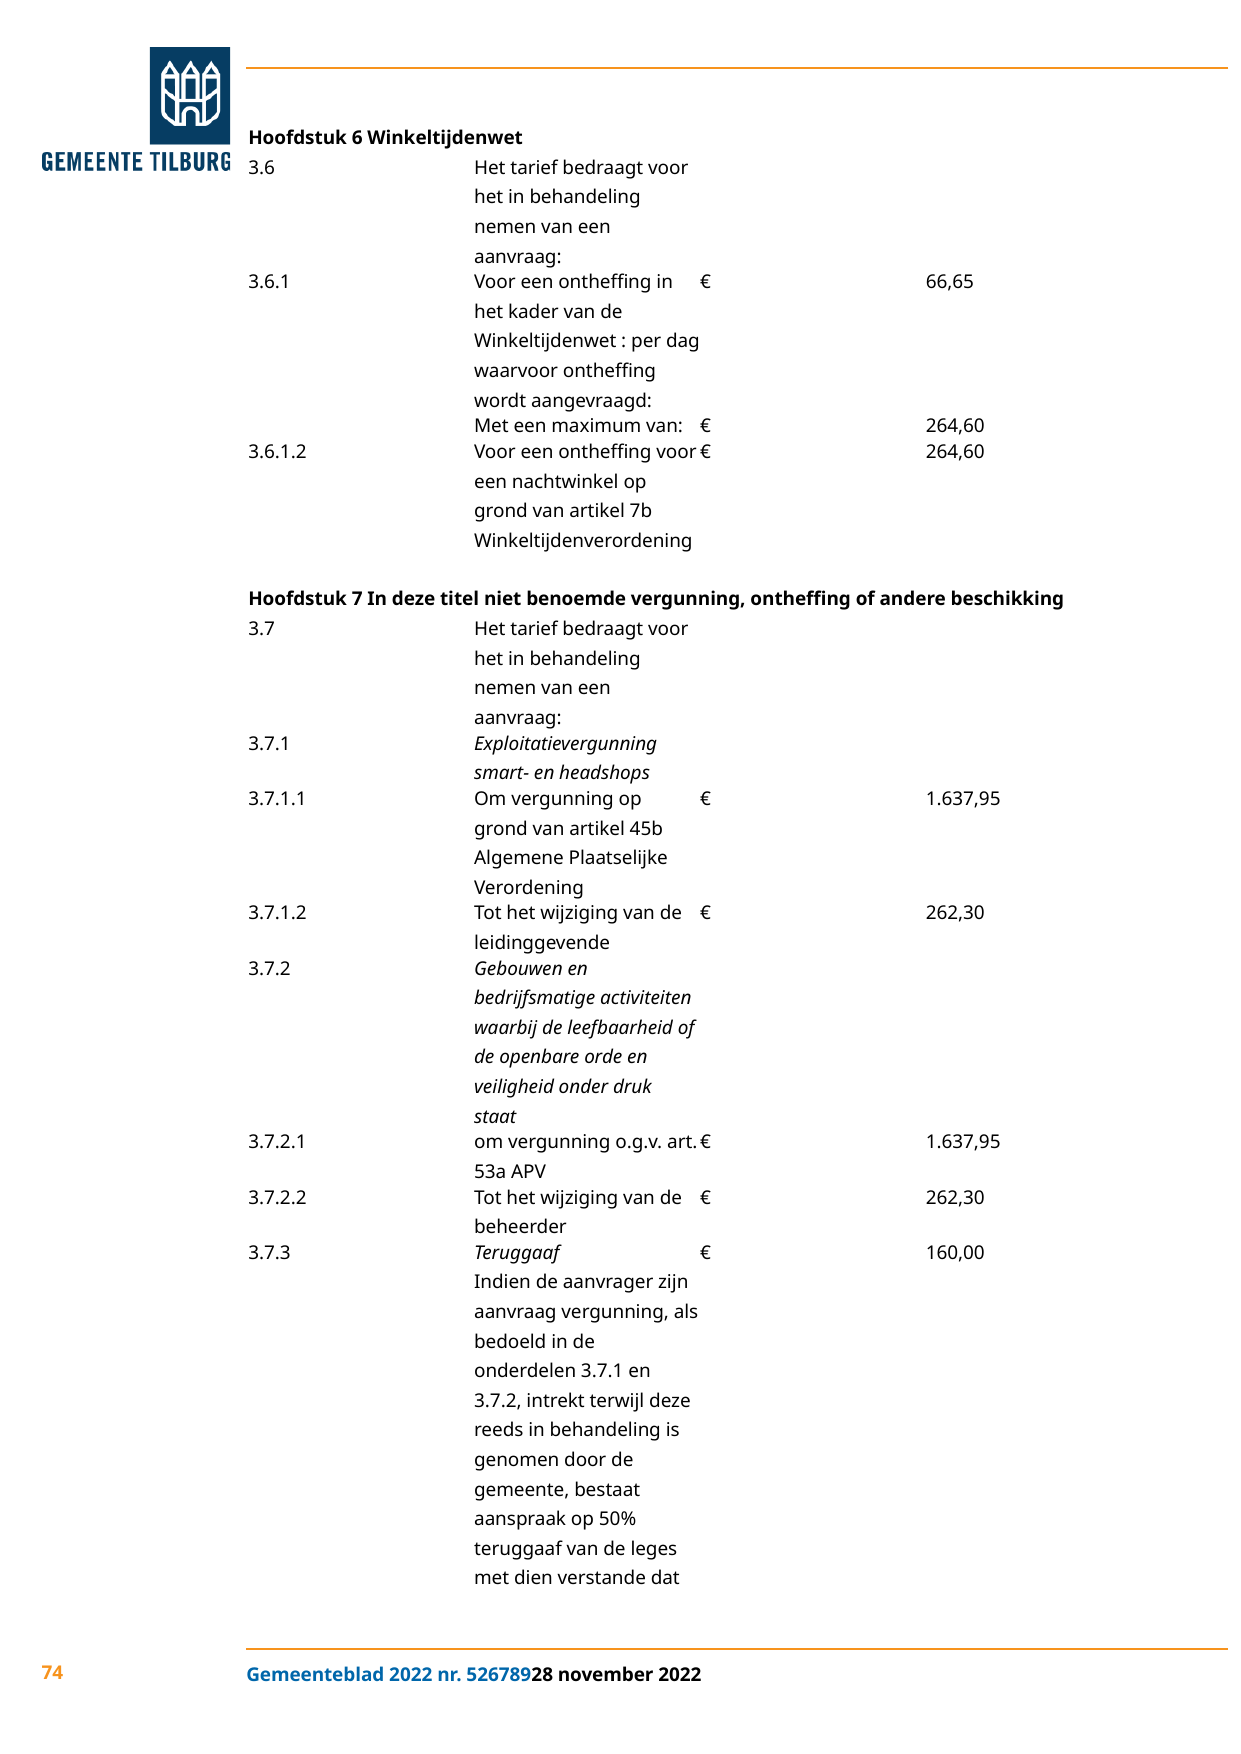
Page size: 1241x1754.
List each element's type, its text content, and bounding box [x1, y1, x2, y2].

table_cell 262,30 [926, 900, 1152, 955]
table_header Het tarief bedraagt voor het in behandeling nemen van een aanvraag: [474, 154, 700, 268]
table_cell 3.7.1 [248, 730, 474, 785]
table_cell 262,30 [926, 1184, 1152, 1239]
table_cell Met een maximum van: [474, 413, 700, 438]
table_cell Exploitatievergunning smart- en headshops [474, 730, 700, 785]
table_cell 3.7.1.1 [248, 785, 474, 899]
table_cell € [700, 1239, 926, 1590]
table_cell [700, 955, 926, 1128]
table_cell [700, 730, 926, 785]
table_cell 1.637,95 [926, 785, 1152, 899]
table_cell Teruggaaf Indien de aanvrager zijn aanvraag vergunning, als bedoeld in de onderdelen 3.7.1 en 3.7.2, intrekt terwijl deze reeds in behandeling is genomen door de gemeente, bestaat aanspraak op 50% teruggaaf van de leges met dien verstande dat [474, 1239, 700, 1590]
table_header [700, 154, 926, 268]
table_cell € [700, 1184, 926, 1239]
table_cell om vergunning o.g.v. art. 53a APV [474, 1129, 700, 1184]
table_header [926, 154, 1152, 268]
table_cell 3.7.3 [248, 1239, 474, 1590]
table_cell Voor een ontheffing in het kader van de Winkeltijdenwet : per dag waarvoor ontheffing wordt aangevraagd: [474, 269, 700, 413]
table_cell 264,60 [926, 438, 1152, 553]
table_cell 3.7.1.2 [248, 900, 474, 955]
table_cell Om vergunning op grond van artikel 45b Algemene Plaatselijke Verordening [474, 785, 700, 899]
table_cell 66,65 [926, 269, 1152, 413]
table_cell Gebouwen en bedrijfsmatige activiteiten waarbij de leefbaarheid of de openbare orde en veiligheid onder druk staat [474, 955, 700, 1128]
table_cell 264,60 [926, 413, 1152, 438]
table_cell 1.637,95 [926, 1129, 1152, 1184]
picture [41, 47, 231, 172]
table_cell [926, 955, 1152, 1128]
text Hoofdstuk 7 In deze titel niet benoemde vergunning, ontheffing of andere beschikking [248, 586, 1152, 611]
table_cell Tot het wijziging van de beheerder [474, 1184, 700, 1239]
table_cell € [700, 438, 926, 553]
table_cell 3.7.2 [248, 955, 474, 1128]
table_cell € [700, 269, 926, 413]
table_cell [248, 413, 474, 438]
table_header [926, 615, 1152, 730]
table_cell Voor een ontheffing voor een nachtwinkel op grond van artikel 7b Winkeltijdenverordening [474, 438, 700, 553]
table_cell Tot het wijziging van de leidinggevende [474, 900, 700, 955]
table_cell [926, 730, 1152, 785]
table_cell € [700, 900, 926, 955]
text Hoofdstuk 6 Winkeltijdenwet [248, 124, 1152, 150]
table_cell € [700, 1129, 926, 1184]
table_cell 3.7.2.2 [248, 1184, 474, 1239]
table_cell 3.6.1 [248, 269, 474, 413]
table_header Het tarief bedraagt voor het in behandeling nemen van een aanvraag: [474, 615, 700, 730]
table_header 3.6 [248, 154, 474, 268]
table_cell € [700, 785, 926, 899]
table_header 3.7 [248, 615, 474, 730]
table_cell € [700, 413, 926, 438]
table_cell 3.7.2.1 [248, 1129, 474, 1184]
table_header [700, 615, 926, 730]
table_cell 3.6.1.2 [248, 438, 474, 553]
table_cell 160,00 [926, 1239, 1152, 1590]
